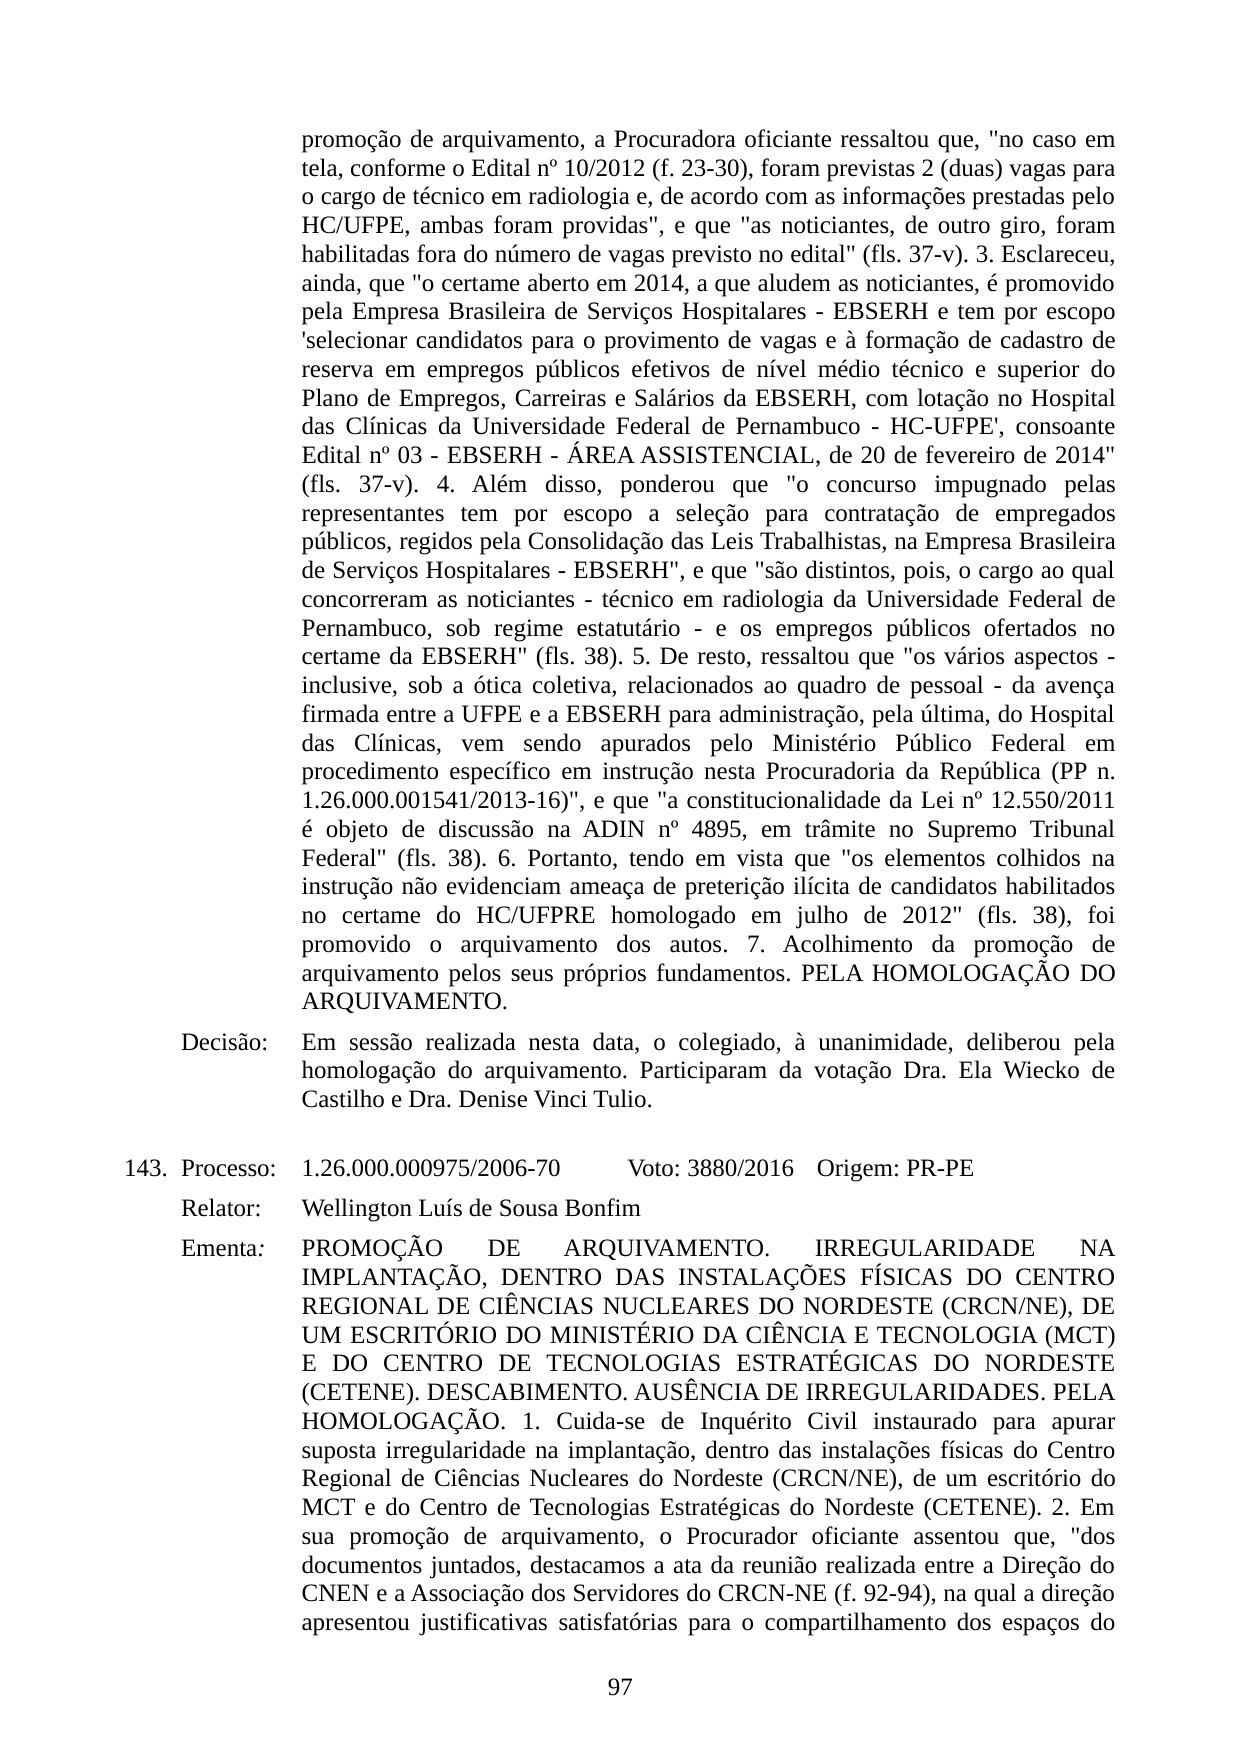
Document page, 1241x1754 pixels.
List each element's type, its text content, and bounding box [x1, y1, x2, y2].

table_cell Decisão: [175, 1021, 296, 1118]
table_cell promoção de arquivamento, a Procuradora oficiante ressaltou que, "no caso em tela, conforme o Edital nº 10/2012 (f. 23-30), foram previstas 2 (duas) vagas para o cargo de técnico em radiologia e, de acordo com as informações prestadas pelo HC/UFPE, ambas foram providas", e que "as noticiantes, de outro giro, foram habilitadas fora do número de vagas previsto no edital" (fls. 37-v). 3. Esclareceu, ainda, que "o certame aberto em 2014, a que aludem as noticiantes, é promovido pela Empresa Brasileira de Serviços Hospitalares - EBSERH e tem por escopo 'selecionar candidatos para o provimento de vagas e à formação de cadastro de reserva em empregos públicos efetivos de nível médio técnico e superior do Plano de Empregos, Carreiras e Salários da EBSERH, com lotação no Hospital das Clínicas da Universidade Federal de Pernambuco - HC-UFPE', consoante Edital nº 03 - EBSERH - ÁREA ASSISTENCIAL, de 20 de fevereiro de 2014" (fls. 37-v). 4. Além disso, ponderou que "o concurso impugnado pelas representantes tem por escopo a seleção para contratação de empregados públicos, regidos pela Consolidação das Leis Trabalhistas, na Empresa Brasileira de Serviços Hospitalares - EBSERH", e que "são distintos, pois, o cargo ao qual concorreram as noticiantes - técnico em radiologia da Universidade Federal de Pernambuco, sob regime estatutário - e os empregos públicos ofertados no certame da EBSERH" (fls. 38). 5. De resto, ressaltou que "os vários aspectos - inclusive, sob a ótica coletiva, relacionados ao quadro de pessoal - da avença firmada entre a UFPE e a EBSERH para administração, pela última, do Hospital das Clínicas, vem sendo apurados pelo Ministério Público Federal em procedimento específico em instrução nesta Procuradoria da República (PP n. 1.26.000.001541/2013-16)", e que "a constitucionalidade da Lei nº 12.550/2011 é objeto de discussão na ADIN nº 4895, em trâmite no Supremo Tribunal Federal" (fls. 38). 6. Portanto, tendo em vista que "os elementos colhidos na instrução não evidenciam ameaça de preterição ilícita de candidatos habilitados no certame do HC/UFPRE homologado em julho de 2012" (fls. 38), foi promovido o arquivamento dos autos. 7. Acolhimento da promoção de arquivamento pelos seus próprios fundamentos. PELA HOMOLOGAÇÃO DO ARQUIVAMENTO. [296, 118, 1122, 1021]
table_header 1.26.000.000975/2006-70 [296, 1147, 621, 1187]
table_cell [118, 118, 175, 1021]
table_cell PROMOÇÃO DE ARQUIVAMENTO. IRREGULARIDADE NA IMPLANTAÇÃO, DENTRO DAS INSTALAÇÕES FÍSICAS DO CENTRO REGIONAL DE CIÊNCIAS NUCLEARES DO NORDESTE (CRCN/NE), DE UM ESCRITÓRIO DO MINISTÉRIO DA CIÊNCIA E TECNOLOGIA (MCT) E DO CENTRO DE TECNOLOGIAS ESTRATÉGICAS DO NORDESTE (CETENE). DESCABIMENTO. AUSÊNCIA DE IRREGULARIDADES. PELA HOMOLOGAÇÃO. 1. Cuida-se de Inquérito Civil instaurado para apurar suposta irregularidade na implantação, dentro das instalações físicas do Centro Regional de Ciências Nucleares do Nordeste (CRCN/NE), de um escritório do MCT e do Centro de Tecnologias Estratégicas do Nordeste (CETENE). 2. Em sua promoção de arquivamento, o Procurador oficiante assentou que, "dos documentos juntados, destacamos a ata da reunião realizada entre a Direção do CNEN e a Associação dos Servidores do CRCN-NE (f. 92-94), na qual a direção apresentou justificativas satisfatórias para o compartilhamento dos espaços do [296, 1228, 1122, 1642]
table_cell Wellington Luís de Sousa Bonfim [296, 1188, 1122, 1228]
table_header Processo: [175, 1147, 296, 1187]
table_cell [175, 118, 296, 1021]
table_cell [118, 1228, 175, 1642]
table_cell Ementa: [175, 1228, 296, 1642]
table_cell Em sessão realizada nesta data, o colegiado, à unanimidade, deliberou pela homologação do arquivamento. Participaram da votação Dra. Ela Wiecko de Castilho e Dra. Denise Vinci Tulio. [296, 1021, 1122, 1118]
table_header Voto: 3880/2016 [621, 1147, 811, 1187]
table_header 143. [118, 1147, 175, 1187]
table_cell [118, 1021, 175, 1118]
table_header Origem: PR-PE [811, 1147, 1122, 1187]
table_cell Relator: [175, 1188, 296, 1228]
table_cell [118, 1188, 175, 1228]
